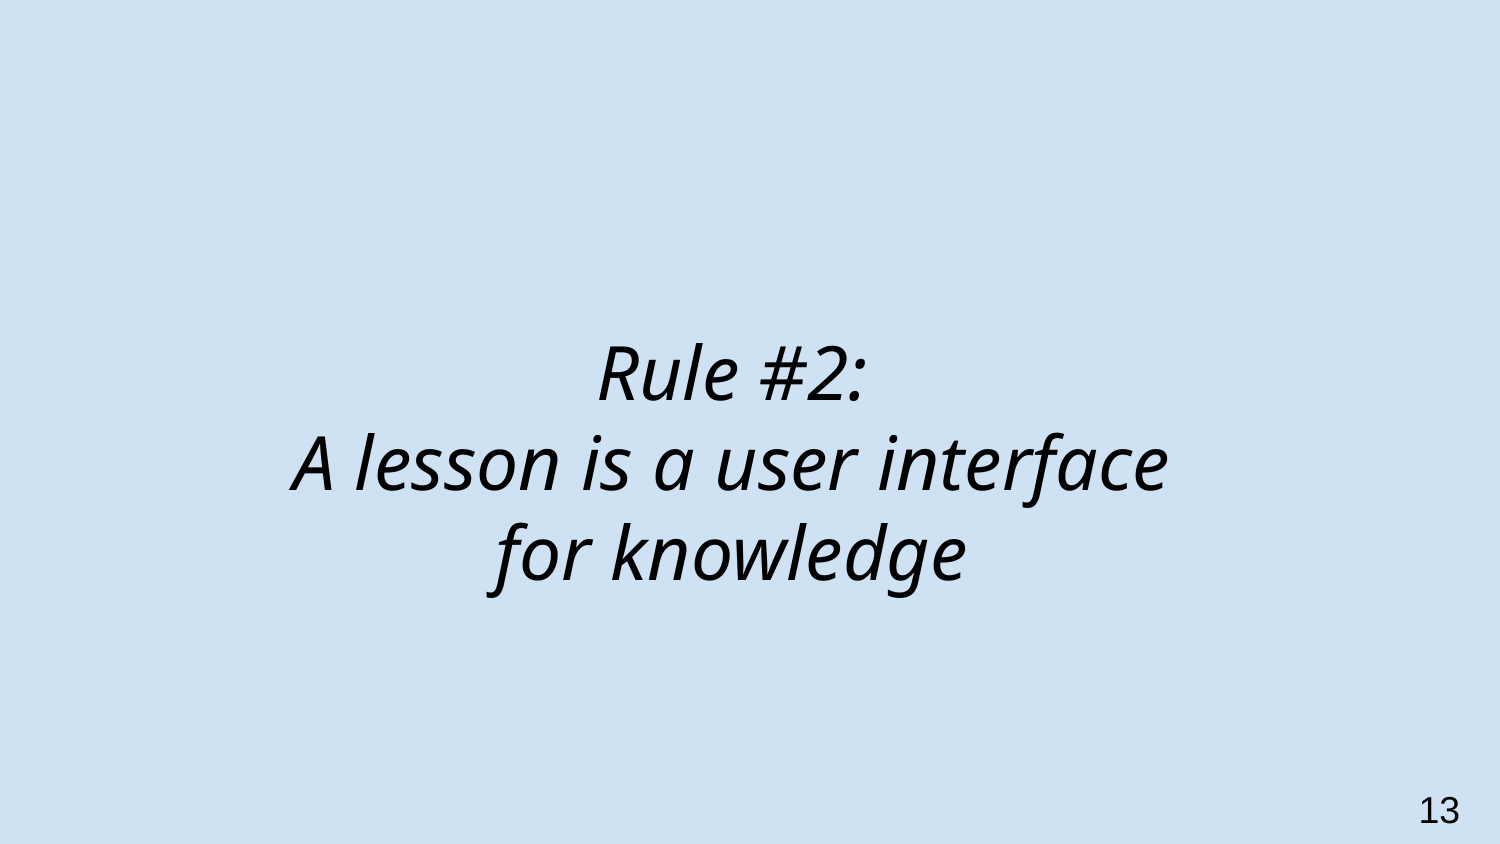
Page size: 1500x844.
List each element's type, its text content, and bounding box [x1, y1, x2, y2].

text_box Rule #2: A lesson is a user interface for knowledge [160, 310, 1304, 615]
